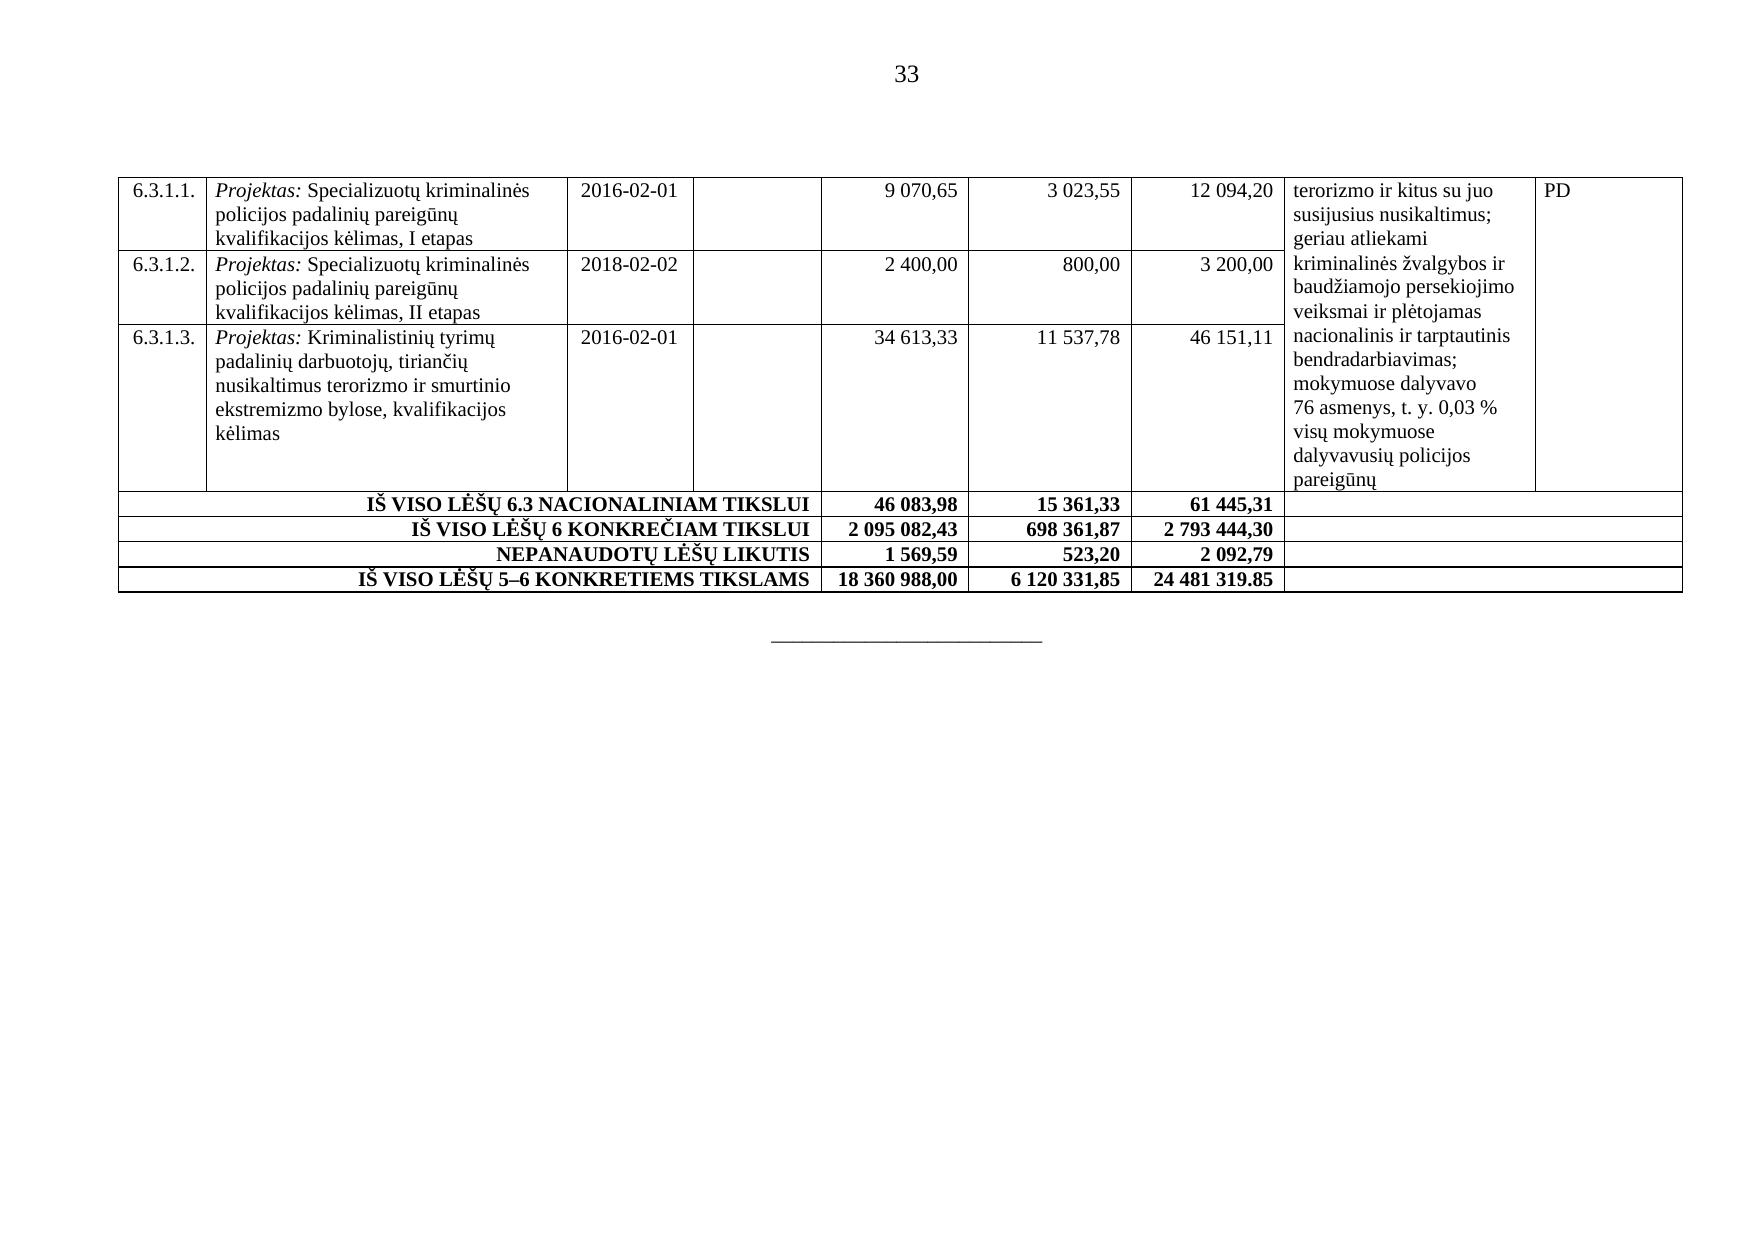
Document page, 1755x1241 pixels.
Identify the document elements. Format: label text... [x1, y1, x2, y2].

table_cell 11 537,78 [969, 325, 1131, 491]
table_cell 34 613,33 [822, 325, 968, 491]
table_cell 61 445,31 [1132, 492, 1284, 516]
table_cell [694, 325, 821, 491]
table_cell 2 793 444,30 [1132, 517, 1284, 541]
table_cell Projektas: Kriminalistinių tyrimų padalinių darbuotojų, tiriančių nusikaltimus terorizmo ir smurtinio ekstremizmo bylose, kvalifikacijos kėlimas [207, 325, 567, 491]
table_cell 1 569,59 [822, 542, 968, 566]
table_cell 2 095 082,43 [822, 517, 968, 541]
table_cell [1285, 517, 1682, 541]
table_cell 6 120 331,85 [969, 568, 1131, 591]
table_cell 15 361,33 [969, 492, 1131, 516]
table_cell 2018-02-02 [568, 251, 693, 324]
table_cell 24 481 319.85 [1132, 568, 1284, 591]
table_cell 523,20 [969, 542, 1131, 566]
table_cell IŠ VISO LĖŠŲ 6 KONKREČIAM TIKSLUI [119, 517, 821, 541]
table_cell Projektas: Specializuotų kriminalinės policijos padalinių pareigūnų kvalifikacijos kėlimas, I etapas [207, 178, 567, 250]
table_cell 3 023,55 [969, 178, 1131, 250]
table_cell [1285, 568, 1682, 591]
table_cell 2 400,00 [822, 251, 968, 324]
table_cell 12 094,20 [1132, 178, 1284, 250]
table_cell 2016-02-01 [568, 325, 693, 491]
table_cell PD [1536, 178, 1682, 491]
table_cell [694, 251, 821, 324]
table_cell 46 151,11 [1132, 325, 1284, 491]
table_cell 6.3.1.1. [119, 178, 206, 250]
table_cell 3 200,00 [1132, 251, 1284, 324]
table_cell NEPANAUDOTŲ LĖŠŲ LIKUTIS [119, 542, 821, 566]
table_cell 2016-02-01 [568, 178, 693, 250]
table_cell [1285, 492, 1682, 516]
table_cell 800,00 [969, 251, 1131, 324]
table_cell Projektas: Specializuotų kriminalinės policijos padalinių pareigūnų kvalifikacijos kėlimas, II etapas [207, 251, 567, 324]
table_cell 18 360 988,00 [822, 568, 968, 591]
table_cell 6.3.1.2. [119, 251, 206, 324]
table_cell 46 083,98 [822, 492, 968, 516]
table_cell IŠ VISO LĖŠŲ 6.3 NACIONALINIAM TIKSLUI [119, 492, 821, 516]
table_cell 6.3.1.3. [119, 325, 206, 491]
table_cell 9 070,65 [822, 178, 968, 250]
table_cell IŠ VISO LĖŠŲ 5–6 KONKRETIEMS TIKSLAMS [119, 568, 821, 591]
table_cell terorizmo ir kitus su juo susijusius nusikaltimus; geriau atliekami kriminalinės žvalgybos ir baudžiamojo persekiojimo veiksmai ir plėtojamas nacionalinis ir tarptautinis bendradarbiavimas; mokymuose dalyvavo 76 asmenys, t. y. 0,03 % visų mokymuose dalyvavusių policijos pareigūnų [1285, 178, 1535, 491]
table_cell 2 092,79 [1132, 542, 1284, 566]
table_cell [694, 178, 821, 250]
text __________________________ [118, 621, 1695, 645]
table_cell 698 361,87 [969, 517, 1131, 541]
table_cell [1285, 542, 1682, 566]
